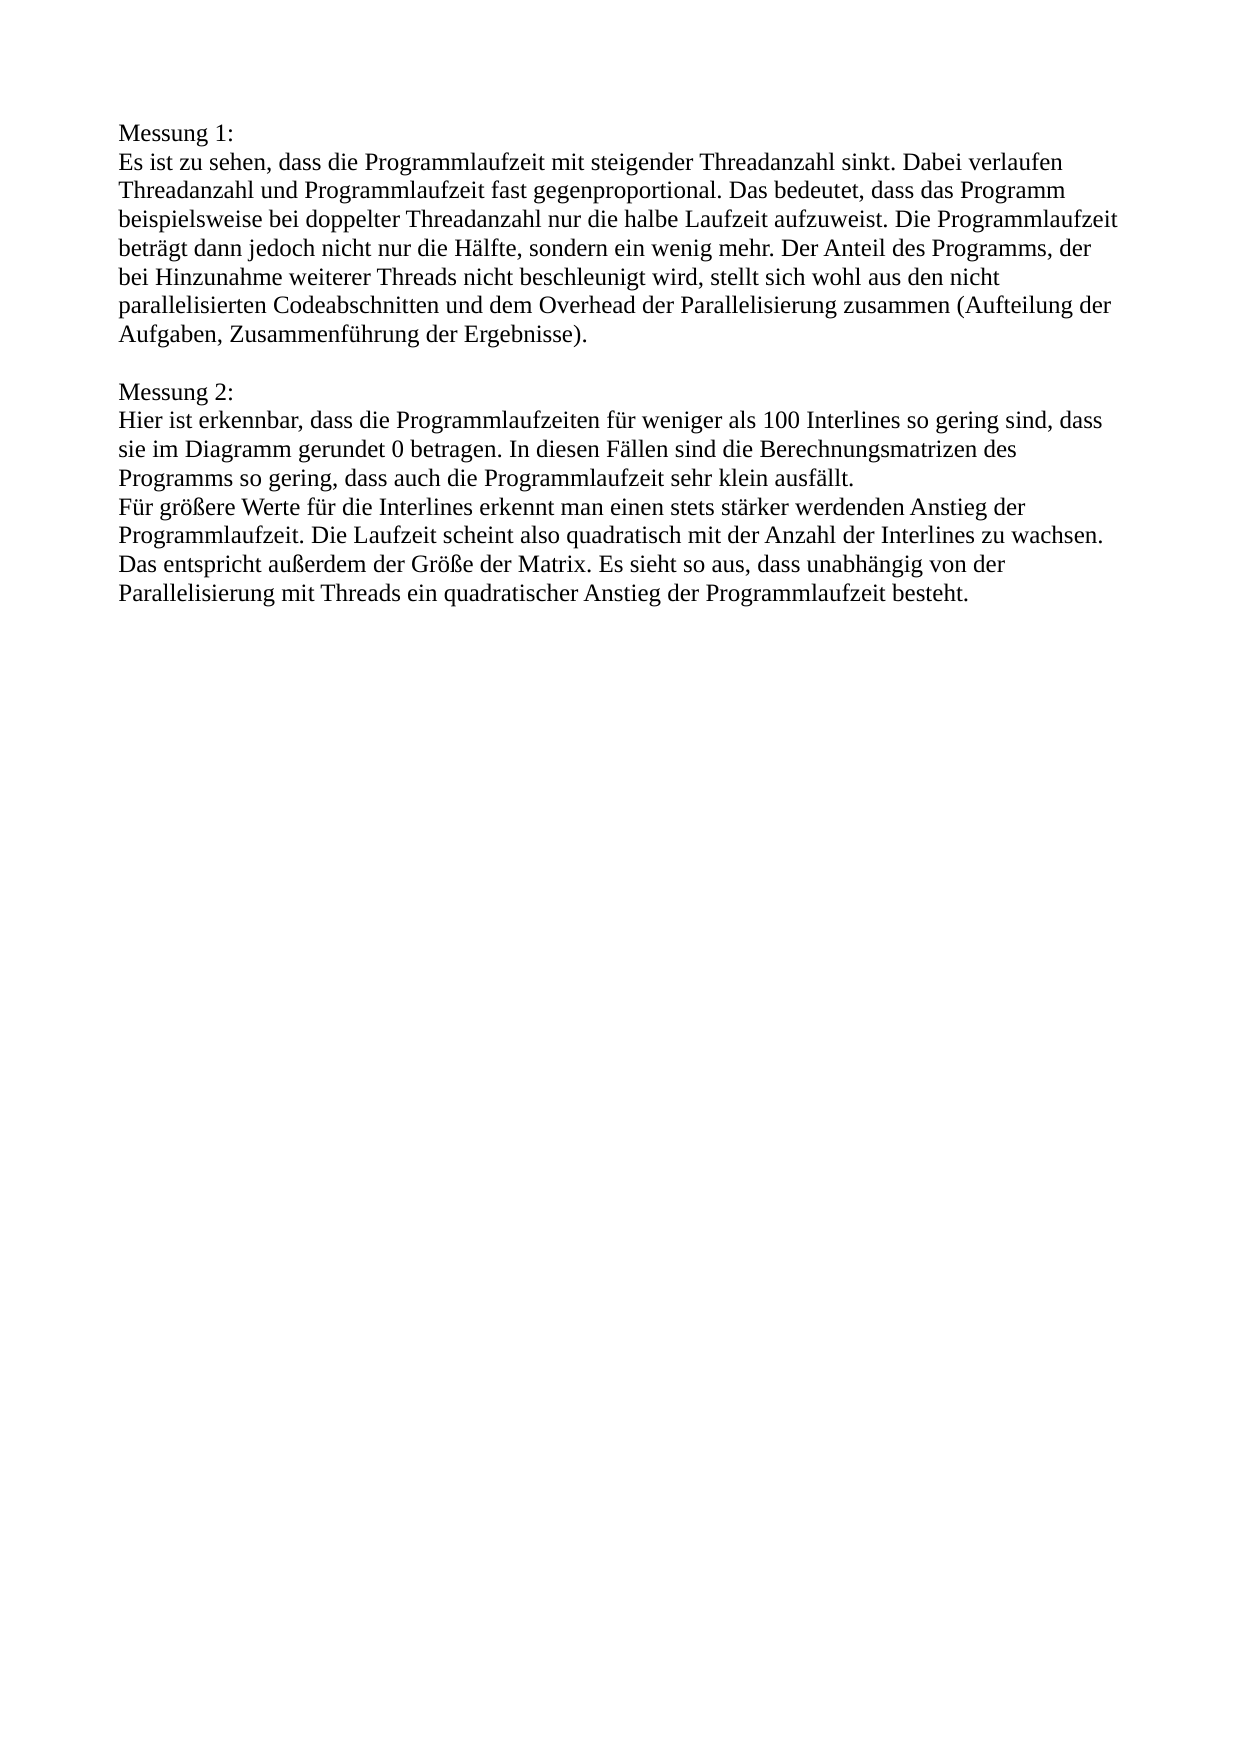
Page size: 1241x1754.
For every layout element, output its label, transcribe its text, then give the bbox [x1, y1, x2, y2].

text Messung 1: [118, 118, 1122, 147]
text Messung 2: [118, 377, 1122, 406]
text Hier ist erkennbar, dass die Programmlaufzeiten für weniger als 100 Interlines so gering sind, dass sie im Diagramm gerundet 0 betragen. In diesen Fällen sind die Berechnungsmatrizen des Programms so gering, dass auch die Programmlaufzeit sehr klein ausfällt. [118, 406, 1122, 492]
text Für größere Werte für die Interlines erkennt man einen stets stärker werdenden Anstieg der Programmlaufzeit. Die Laufzeit scheint also quadratisch mit der Anzahl der Interlines zu wachsen. Das entspricht außerdem der Größe der Matrix. Es sieht so aus, dass unabhängig von der Parallelisierung mit Threads ein quadratischer Anstieg der Programmlaufzeit besteht. [118, 492, 1122, 607]
text Es ist zu sehen, dass die Programmlaufzeit mit steigender Threadanzahl sinkt. Dabei verlaufen Threadanzahl und Programmlaufzeit fast gegenproportional. Das bedeutet, dass das Programm beispielsweise bei doppelter Threadanzahl nur die halbe Laufzeit aufzuweist. Die Programmlaufzeit beträgt dann jedoch nicht nur die Hälfte, sondern ein wenig mehr. Der Anteil des Programms, der bei Hinzunahme weiterer Threads nicht beschleunigt wird, stellt sich wohl aus den nicht parallelisierten Codeabschnitten und dem Overhead der Parallelisierung zusammen (Aufteilung der Aufgaben, Zusammenführung der Ergebnisse). [118, 147, 1122, 348]
